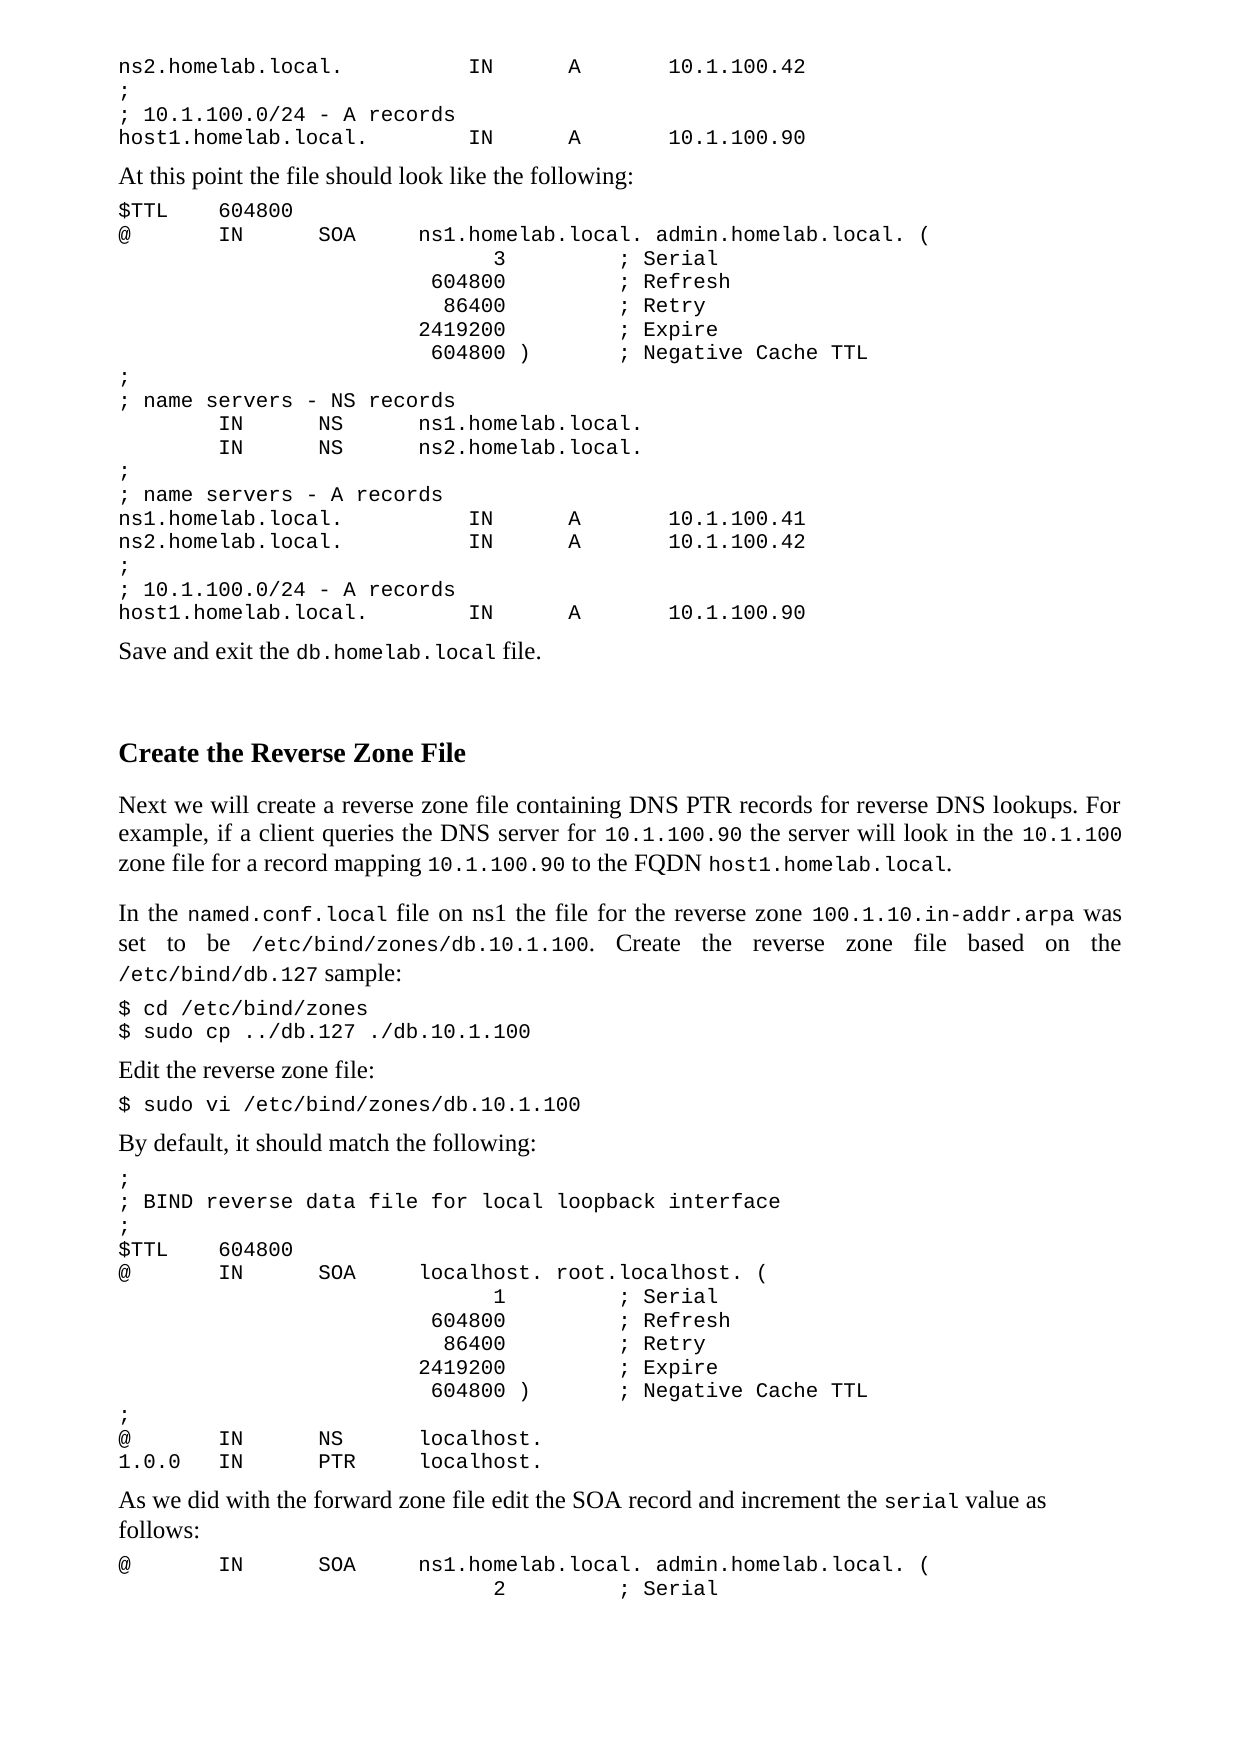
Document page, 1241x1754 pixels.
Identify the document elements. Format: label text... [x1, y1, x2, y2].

text ; 10.1.100.0/24 - A records [118, 579, 1122, 602]
text ; name servers - NS records [118, 389, 1122, 413]
text $TTL 604800 [118, 1239, 1122, 1262]
text Create the Reverse Zone File [118, 736, 1122, 769]
text ; [118, 366, 1122, 389]
text @ IN SOA ns1.homelab.local. admin.homelab.local. ( [118, 1554, 1122, 1578]
text $ sudo cp ../db.127 ./db.10.1.100 [118, 1021, 1122, 1045]
text $ sudo vi /etc/bind/zones/db.10.1.100 [118, 1094, 1122, 1118]
text ; [118, 1404, 1122, 1428]
text ; [118, 555, 1122, 579]
text 86400 ; Retry [118, 295, 1122, 319]
text ; [118, 1215, 1122, 1239]
text @ IN SOA ns1.homelab.local. admin.homelab.local. ( [118, 224, 1122, 248]
text 86400 ; Retry [118, 1333, 1122, 1357]
text ; name servers - A records [118, 484, 1122, 508]
text $TTL 604800 [118, 200, 1122, 224]
text ; 10.1.100.0/24 - A records [118, 103, 1122, 127]
text At this point the file should look like the following: [118, 161, 1122, 190]
text 604800 ; Refresh [118, 1309, 1122, 1333]
text 3 ; Serial [118, 248, 1122, 271]
text Next we will create a reverse zone file containing DNS PTR records for reverse DNS lookups. For example, if a client queries the DNS server for 10.1.100.90 the server will look in the 10.1.100 zone file for a record mapping 10.1.100.90 to the FQDN host1.homelab.local. [118, 790, 1122, 878]
text 1 ; Serial [118, 1286, 1122, 1309]
text Edit the reverse zone file: [118, 1055, 1122, 1084]
text 1.0.0 IN PTR localhost. [118, 1451, 1122, 1475]
text 604800 ) ; Negative Cache TTL [118, 1381, 1122, 1404]
text @ IN NS localhost. [118, 1428, 1122, 1451]
text ; [118, 1168, 1122, 1191]
text 2419200 ; Expire [118, 319, 1122, 342]
text ns2.homelab.local. IN A 10.1.100.42 [118, 531, 1122, 555]
text 2 ; Serial [118, 1578, 1122, 1602]
text 2419200 ; Expire [118, 1357, 1122, 1381]
text @ IN SOA localhost. root.localhost. ( [118, 1262, 1122, 1286]
text In the named.conf.local file on ns1 the file for the reverse zone 100.1.10.in-addr.arpa was set to be /etc/bind/zones/db.10.1.100. Create the reverse zone file based on the /etc/bind/db.127 sample: [118, 898, 1122, 987]
text ns2.homelab.local. IN A 10.1.100.42 [118, 56, 1122, 80]
text ; BIND reverse data file for local loopback interface [118, 1191, 1122, 1215]
text ; [118, 461, 1122, 484]
text 604800 ) ; Negative Cache TTL [118, 342, 1122, 366]
text IN NS ns1.homelab.local. [118, 413, 1122, 437]
text 604800 ; Refresh [118, 271, 1122, 295]
text $ cd /etc/bind/zones [118, 998, 1122, 1021]
text host1.homelab.local. IN A 10.1.100.90 [118, 127, 1122, 151]
text As we did with the forward zone file edit the SOA record and increment the serial value as follows: [118, 1486, 1122, 1544]
text ; [118, 80, 1122, 103]
text host1.homelab.local. IN A 10.1.100.90 [118, 602, 1122, 626]
text By default, it should match the following: [118, 1128, 1122, 1157]
text ns1.homelab.local. IN A 10.1.100.41 [118, 508, 1122, 531]
text Save and exit the db.homelab.local file. [118, 636, 1122, 666]
text IN NS ns2.homelab.local. [118, 437, 1122, 461]
